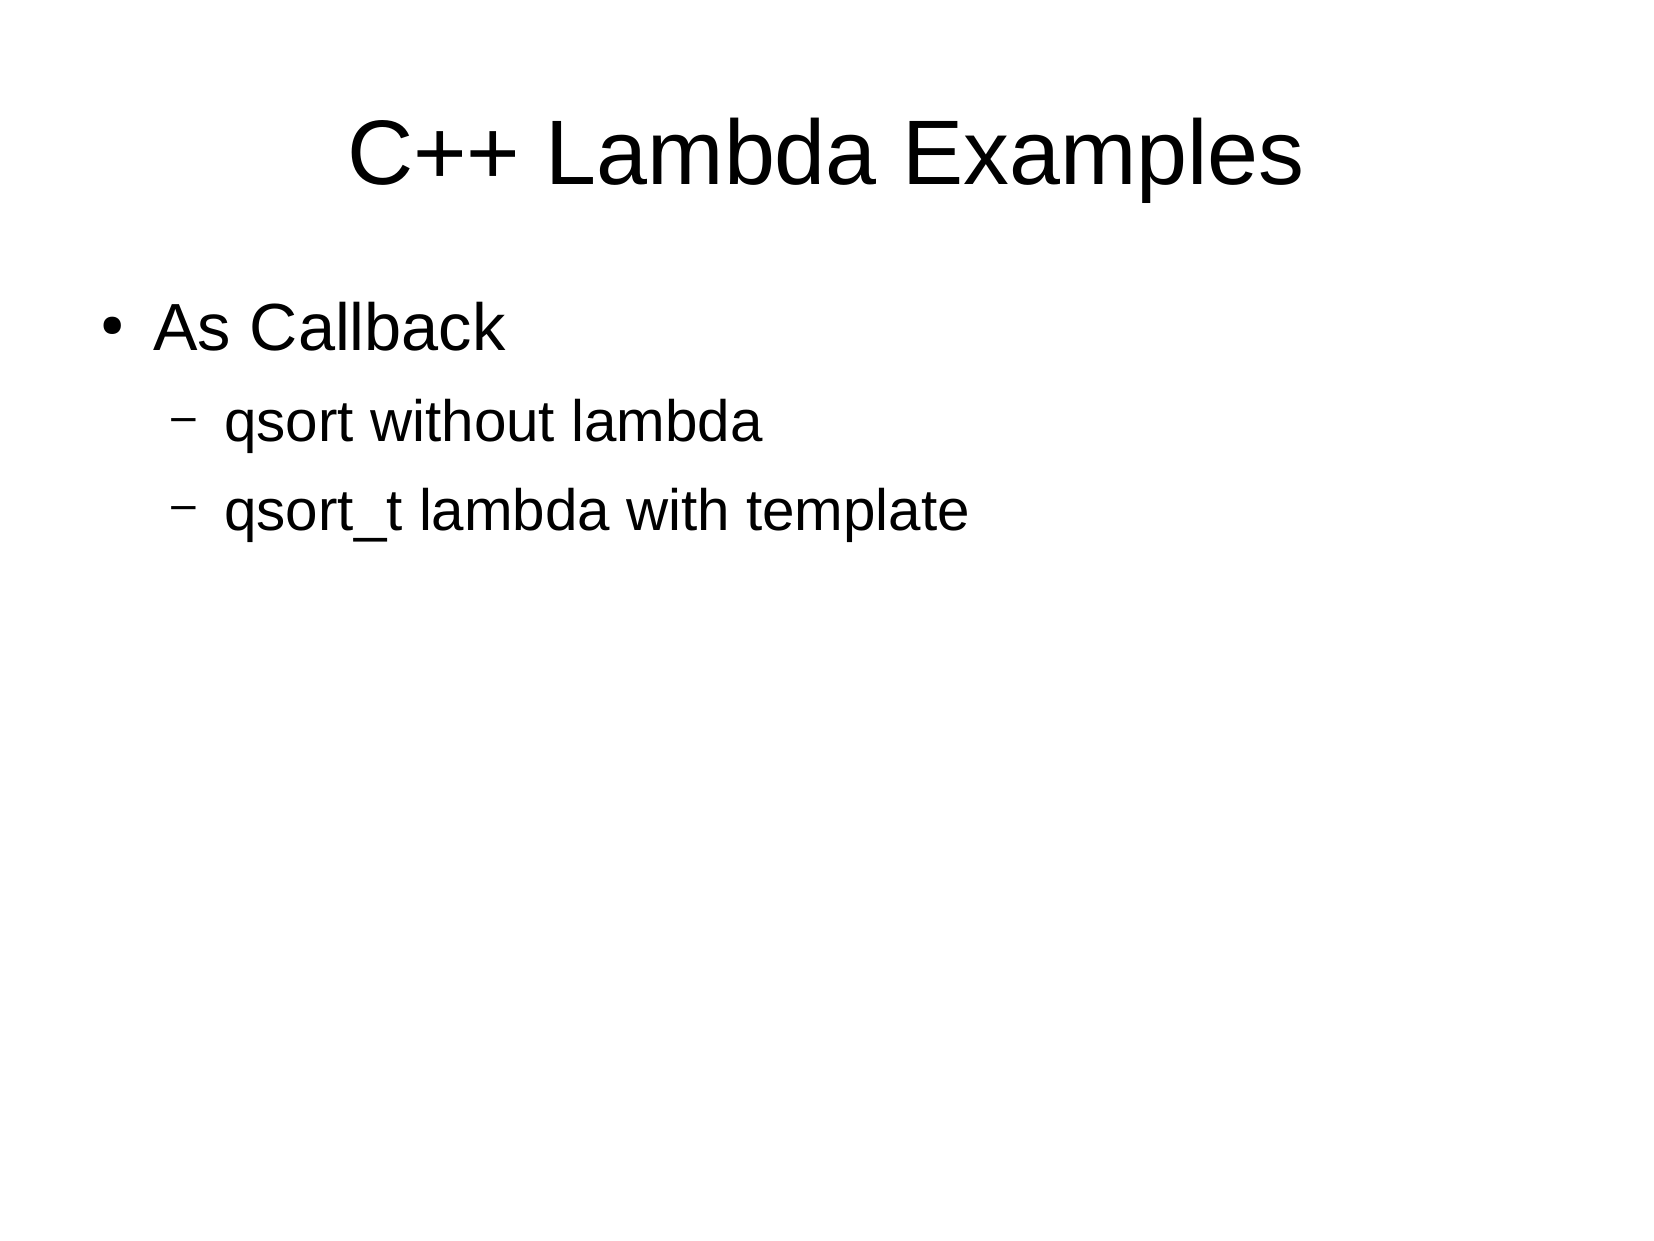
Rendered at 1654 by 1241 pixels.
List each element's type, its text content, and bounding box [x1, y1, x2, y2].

title C++ Lambda Examples [82, 49, 1571, 257]
list As Callback qsort without lambda qsort_t lambda with template [82, 290, 1571, 1010]
